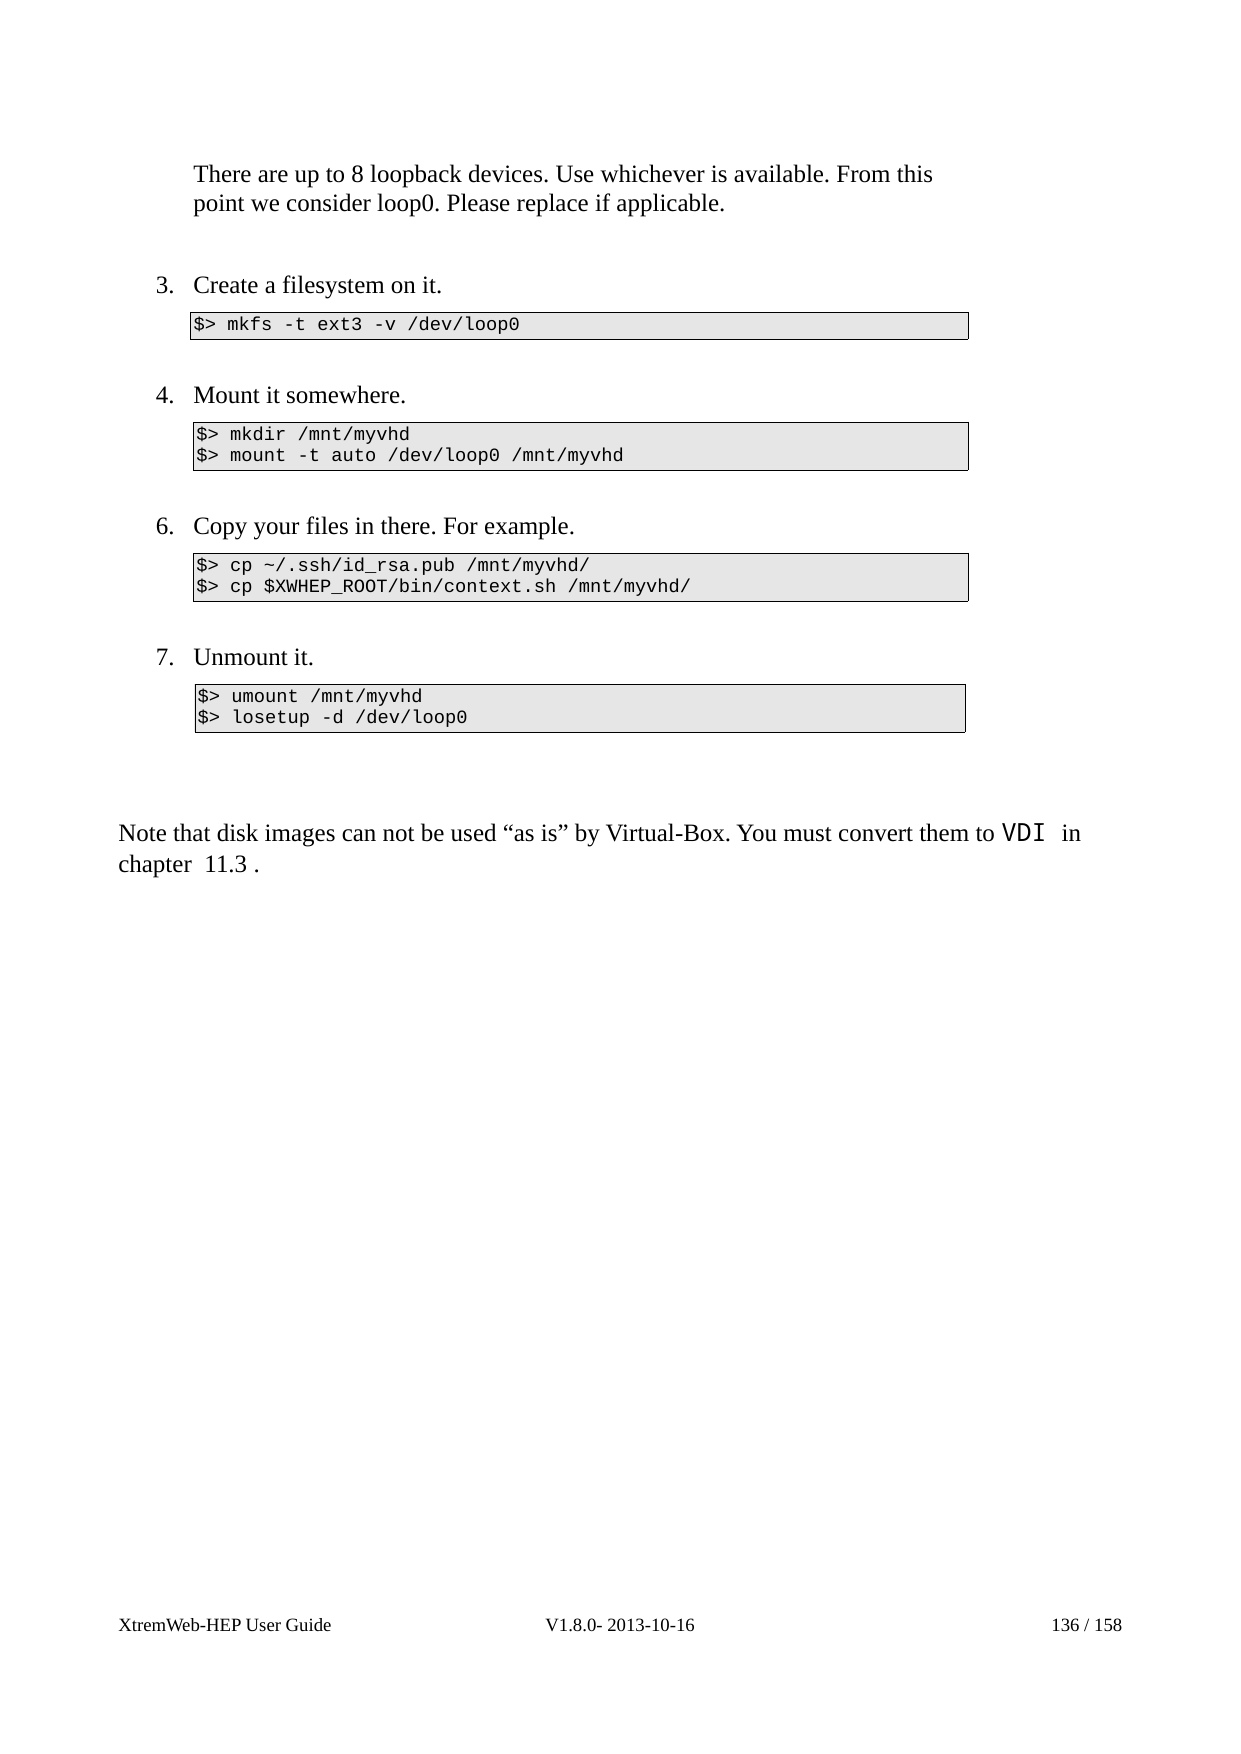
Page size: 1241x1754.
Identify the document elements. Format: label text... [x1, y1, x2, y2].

list Create a filesystem on it. [156, 271, 1122, 299]
text $> cp $XWHEP_ROOT/bin/context.sh /mnt/myvhd/ [194, 574, 968, 601]
text $> mkdir /mnt/myvhd [194, 423, 968, 443]
text $> mkfs -t ext3 -v /dev/loop0 [191, 313, 968, 339]
list Mount it somewhere. [156, 380, 1122, 409]
text $> mount -t auto /dev/loop0 /mnt/myvhd [194, 443, 968, 470]
text $> cp ~/.ssh/id_rsa.pub /mnt/myvhd/ [194, 554, 968, 574]
text There are up to 8 loopback devices. Use whichever is available. From this point we consider loop0. Please replace if applicable. [193, 159, 965, 217]
text Note that disk images can not be used “as is” by Virtual-Box. You must convert them to VDI in chapter 11.3. [118, 815, 1122, 878]
text $> umount /mnt/myvhd [196, 685, 965, 705]
list Copy your files in there. For example. [156, 511, 1122, 540]
text $> losetup -d /dev/loop0 [196, 705, 965, 732]
list Unmount it. [156, 642, 1122, 671]
